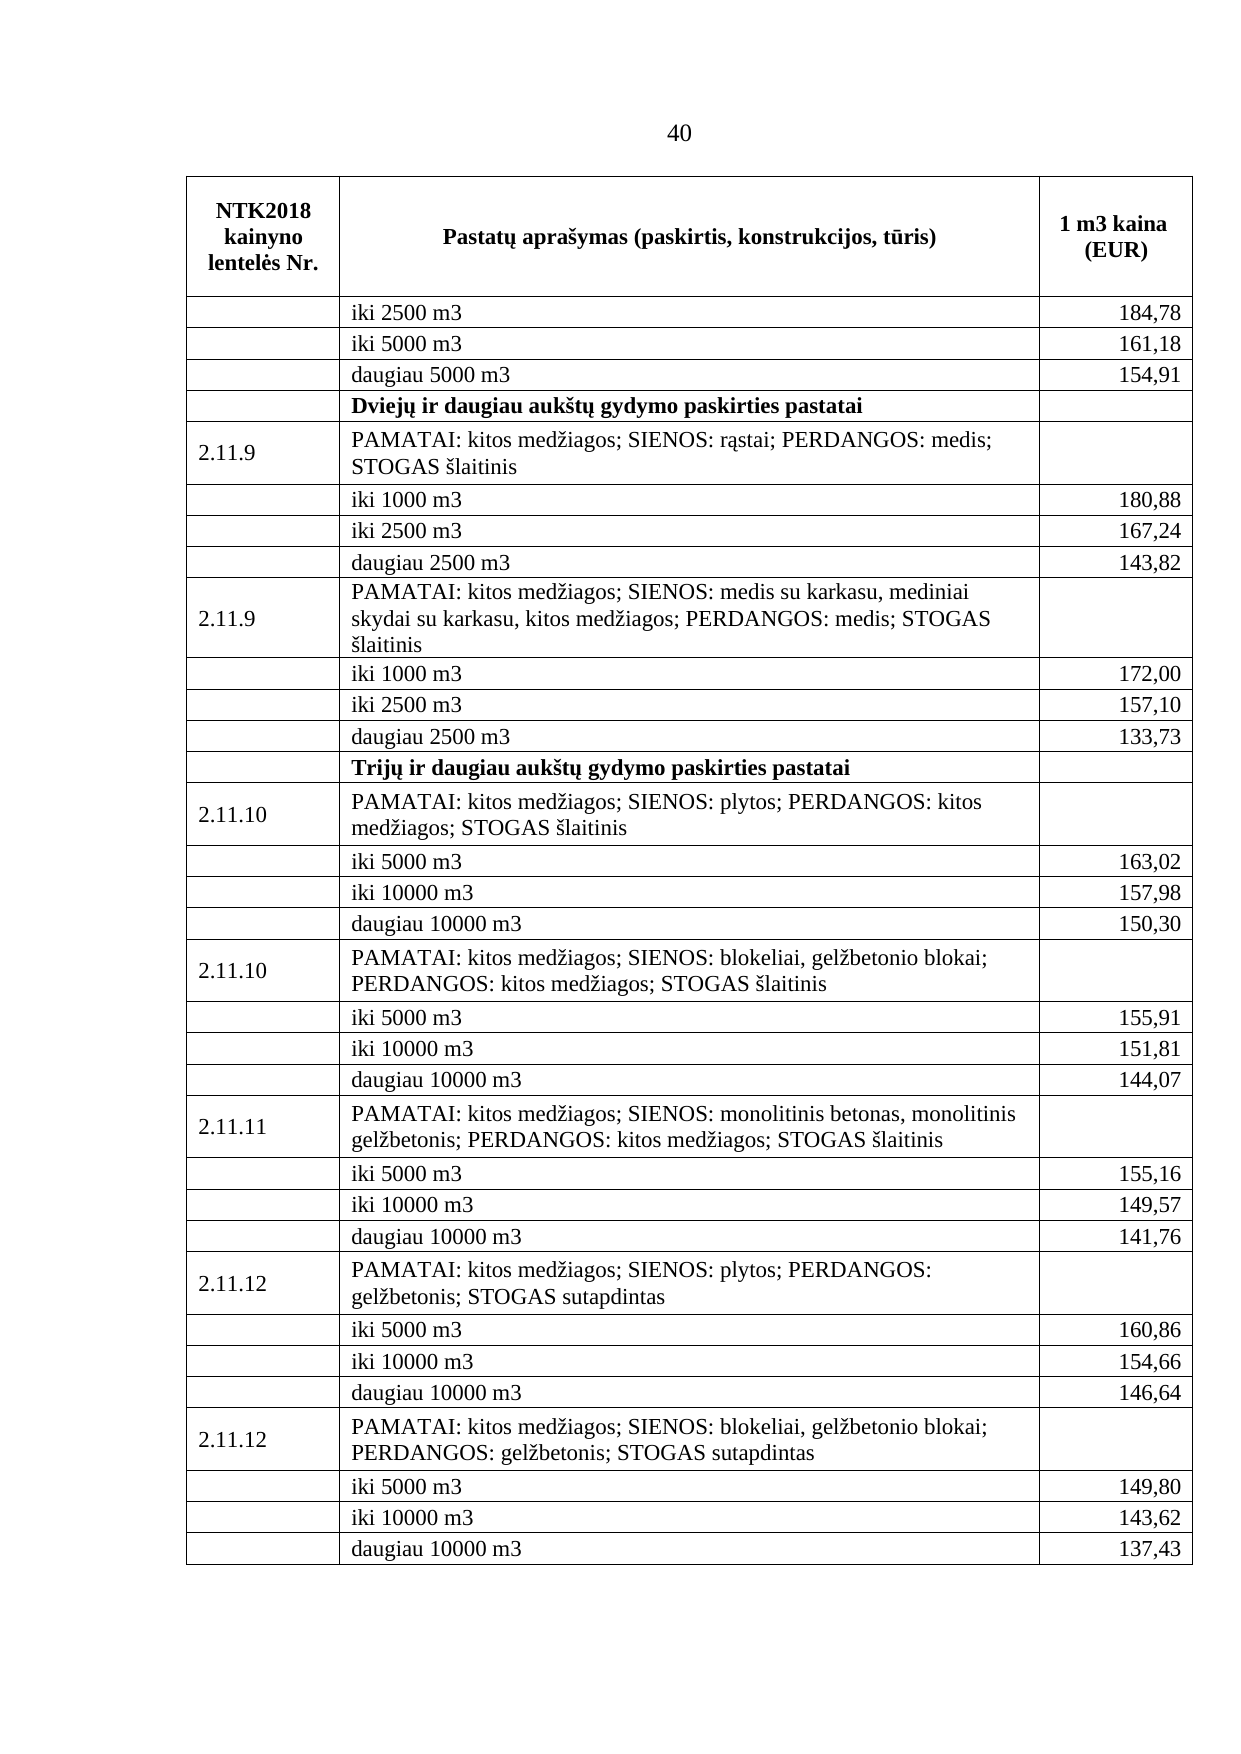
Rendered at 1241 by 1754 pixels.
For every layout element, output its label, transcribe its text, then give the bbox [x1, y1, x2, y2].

table_cell [187, 721, 339, 751]
table_cell 2.11.11 [187, 1096, 339, 1157]
table_cell PAMATAI: kitos medžiagos; SIENOS: rąstai; PERDANGOS: medis; STOGAS šlaitinis [340, 422, 1039, 483]
table_cell 133,73 [1040, 721, 1192, 751]
table_cell daugiau 10000 m3 [340, 1065, 1039, 1095]
table_cell iki 10000 m3 [340, 1502, 1039, 1532]
table_header Pastatų aprašymas (paskirtis, konstrukcijos, tūris) [340, 177, 1039, 296]
table_cell iki 1000 m3 [340, 485, 1039, 515]
table_cell [187, 485, 339, 515]
table_cell PAMATAI: kitos medžiagos; SIENOS: plytos; PERDANGOS: gelžbetonis; STOGAS sutapdintas [340, 1252, 1039, 1313]
table_cell iki 1000 m3 [340, 658, 1039, 688]
table_cell iki 5000 m3 [340, 1471, 1039, 1501]
table_cell iki 2500 m3 [340, 690, 1039, 720]
table_cell [187, 1377, 339, 1407]
table_cell 157,10 [1040, 690, 1192, 720]
table_cell Trijų ir daugiau aukštų gydymo paskirties pastatai [340, 752, 1039, 782]
table_cell [1040, 578, 1192, 657]
table_cell PAMATAI: kitos medžiagos; SIENOS: monolitinis betonas, monolitinis gelžbetonis; PERDANGOS: kitos medžiagos; STOGAS šlaitinis [340, 1096, 1039, 1157]
table_cell [187, 752, 339, 782]
table_cell [1040, 422, 1192, 483]
table_cell iki 5000 m3 [340, 1002, 1039, 1032]
table_cell [1040, 1096, 1192, 1157]
table_cell 141,76 [1040, 1221, 1192, 1251]
table_cell [187, 360, 339, 390]
table_cell daugiau 10000 m3 [340, 1377, 1039, 1407]
table_cell [1040, 752, 1192, 782]
table_cell iki 5000 m3 [340, 1315, 1039, 1345]
table_cell iki 10000 m3 [340, 877, 1039, 907]
table_cell [187, 690, 339, 720]
table_cell 2.11.12 [187, 1252, 339, 1313]
table_cell 146,64 [1040, 1377, 1192, 1407]
table_cell [187, 1190, 339, 1220]
table_cell 143,82 [1040, 547, 1192, 577]
table_cell PAMATAI: kitos medžiagos; SIENOS: blokeliai, gelžbetonio blokai; PERDANGOS: gelžbetonis; STOGAS sutapdintas [340, 1408, 1039, 1470]
table_cell 149,80 [1040, 1471, 1192, 1501]
table_cell 2.11.10 [187, 783, 339, 845]
table_cell [187, 1533, 339, 1563]
table_cell [187, 1315, 339, 1345]
table_cell Dviejų ir daugiau aukštų gydymo paskirties pastatai [340, 391, 1039, 421]
table_cell daugiau 2500 m3 [340, 721, 1039, 751]
table_cell iki 2500 m3 [340, 516, 1039, 546]
table_cell iki 10000 m3 [340, 1033, 1039, 1063]
table_cell 2.11.12 [187, 1408, 339, 1470]
table_cell [1040, 391, 1192, 421]
table_cell 2.11.9 [187, 578, 339, 657]
table_cell [187, 1502, 339, 1532]
table_cell [187, 297, 339, 327]
table_cell 160,86 [1040, 1315, 1192, 1345]
table_cell 154,91 [1040, 360, 1192, 390]
table_cell [187, 1471, 339, 1501]
table_cell 150,30 [1040, 908, 1192, 938]
table_cell 172,00 [1040, 658, 1192, 688]
table_cell 161,18 [1040, 328, 1192, 358]
table_cell 167,24 [1040, 516, 1192, 546]
table_cell [187, 846, 339, 876]
table_cell [187, 1221, 339, 1251]
table_cell [187, 877, 339, 907]
table_cell daugiau 5000 m3 [340, 360, 1039, 390]
table_cell [1040, 1408, 1192, 1470]
table_header 1 m3 kaina (EUR) [1040, 177, 1192, 296]
table_cell iki 2500 m3 [340, 297, 1039, 327]
table_cell daugiau 2500 m3 [340, 547, 1039, 577]
table_cell iki 5000 m3 [340, 846, 1039, 876]
table_cell [1040, 940, 1192, 1001]
table_cell [187, 1158, 339, 1188]
table_cell [187, 1346, 339, 1376]
table_cell [1040, 783, 1192, 845]
table_cell 155,16 [1040, 1158, 1192, 1188]
table_cell 163,02 [1040, 846, 1192, 876]
table_cell 2.11.10 [187, 940, 339, 1001]
table_cell 149,57 [1040, 1190, 1192, 1220]
table_cell daugiau 10000 m3 [340, 908, 1039, 938]
table_cell daugiau 10000 m3 [340, 1221, 1039, 1251]
table_cell [187, 516, 339, 546]
table_cell [187, 658, 339, 688]
table_cell 154,66 [1040, 1346, 1192, 1376]
table_cell [187, 908, 339, 938]
table_cell PAMATAI: kitos medžiagos; SIENOS: medis su karkasu, mediniai skydai su karkasu, kitos medžiagos; PERDANGOS: medis; STOGAS šlaitinis [340, 578, 1039, 657]
table_cell [187, 547, 339, 577]
table_cell [187, 328, 339, 358]
table_cell 137,43 [1040, 1533, 1192, 1563]
table_cell 144,07 [1040, 1065, 1192, 1095]
table_cell iki 5000 m3 [340, 1158, 1039, 1188]
table_cell iki 5000 m3 [340, 328, 1039, 358]
table_cell [187, 1065, 339, 1095]
table_cell 2.11.9 [187, 422, 339, 483]
table_cell daugiau 10000 m3 [340, 1533, 1039, 1563]
table_cell 180,88 [1040, 485, 1192, 515]
table_cell PAMATAI: kitos medžiagos; SIENOS: plytos; PERDANGOS: kitos medžiagos; STOGAS šlaitinis [340, 783, 1039, 845]
table_cell 143,62 [1040, 1502, 1192, 1532]
table_cell [1040, 1252, 1192, 1313]
table_cell 157,98 [1040, 877, 1192, 907]
table_cell 151,81 [1040, 1033, 1192, 1063]
table_cell PAMATAI: kitos medžiagos; SIENOS: blokeliai, gelžbetonio blokai; PERDANGOS: kitos medžiagos; STOGAS šlaitinis [340, 940, 1039, 1001]
table_cell 184,78 [1040, 297, 1192, 327]
table_cell [187, 1033, 339, 1063]
table_header NTK2018 kainyno lentelės Nr. [187, 177, 339, 296]
table_cell [187, 391, 339, 421]
table_cell iki 10000 m3 [340, 1346, 1039, 1376]
table_cell iki 10000 m3 [340, 1190, 1039, 1220]
table_cell [187, 1002, 339, 1032]
table_cell 155,91 [1040, 1002, 1192, 1032]
